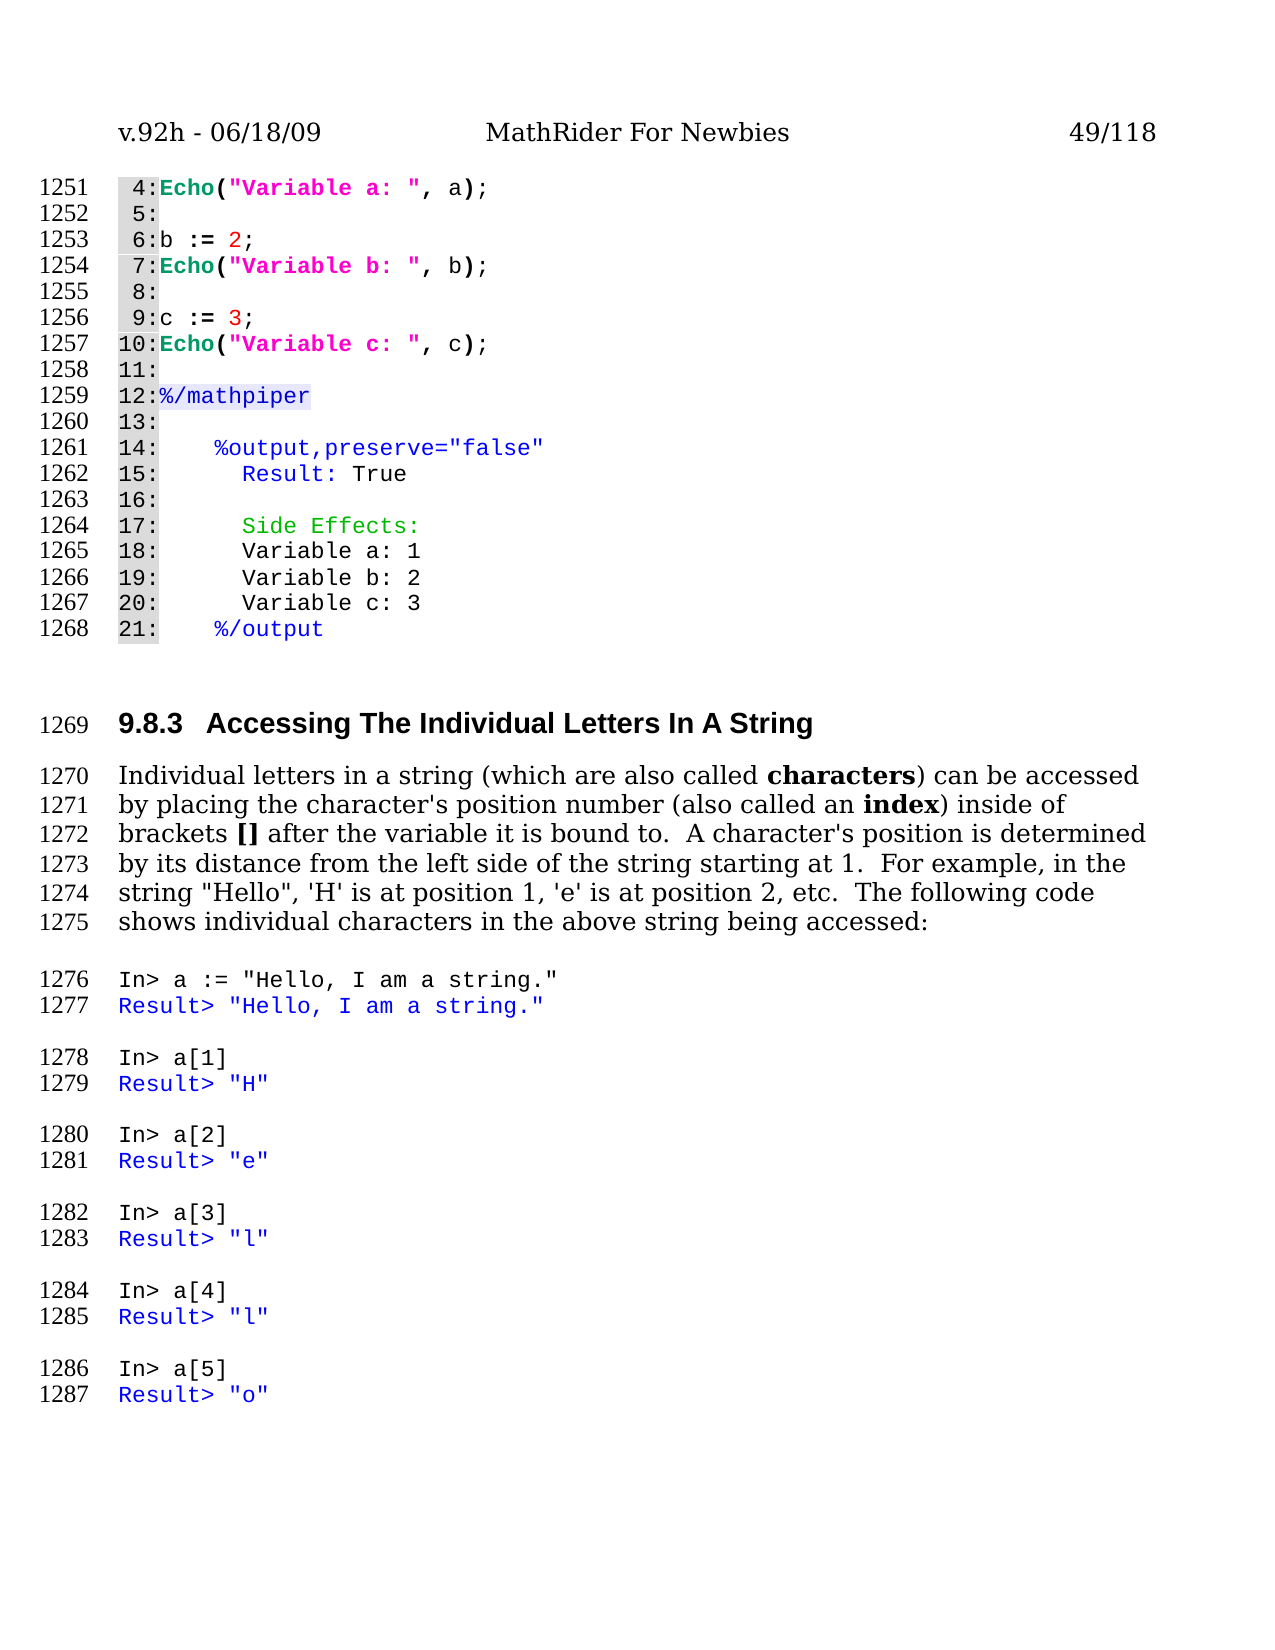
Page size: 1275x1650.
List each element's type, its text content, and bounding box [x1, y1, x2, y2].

text In> a[4] [118, 1279, 1157, 1305]
text Result> "l" [118, 1228, 1157, 1253]
text In> a[3] [118, 1202, 1157, 1228]
text In> a := "Hello, I am a string." [118, 968, 1157, 994]
text 8: [118, 281, 1157, 306]
text 14: %output,preserve="false" [118, 436, 1157, 462]
text Result> "Hello, I am a string." [118, 994, 1157, 1020]
text 10:Echo("Variable c: ", c); [118, 332, 1157, 358]
text 5: [118, 203, 1157, 229]
text 11: [118, 358, 1157, 384]
text Result> "l" [118, 1305, 1157, 1331]
text 21: %/output [118, 618, 1157, 644]
text 9:c := 3; [118, 306, 1157, 332]
subtitle Accessing The Individual Letters In A String [118, 706, 1157, 740]
text In> a[5] [118, 1357, 1157, 1383]
text 12:%/mathpiper [118, 384, 1157, 410]
text In> a[1] [118, 1046, 1157, 1072]
text Individual letters in a string (which are also called characters) can be accessed by placing the character's position number (also called an index) inside of brackets [] after the variable it is bound to. A character's position is determined by its distance from the left side of the string starting at 1. For example, in the string "Hello", 'H' is at position 1, 'e' is at position 2, etc. The following code shows individual characters in the above string being accessed: [118, 761, 1157, 936]
text 18: Variable a: 1 [118, 540, 1157, 566]
text 16: [118, 488, 1157, 514]
text 17: Side Effects: [118, 514, 1157, 540]
text 13: [118, 410, 1157, 436]
text Result> "H" [118, 1072, 1157, 1098]
text 15: Result: True [118, 462, 1157, 488]
text 6:b := 2; [118, 229, 1157, 254]
text 4:Echo("Variable a: ", a); [118, 177, 1157, 203]
text 20: Variable c: 3 [118, 592, 1157, 618]
text 7:Echo("Variable b: ", b); [118, 254, 1157, 281]
text In> a[2] [118, 1124, 1157, 1150]
text Result> "o" [118, 1383, 1157, 1409]
text Result> "e" [118, 1150, 1157, 1176]
text 19: Variable b: 2 [118, 566, 1157, 592]
